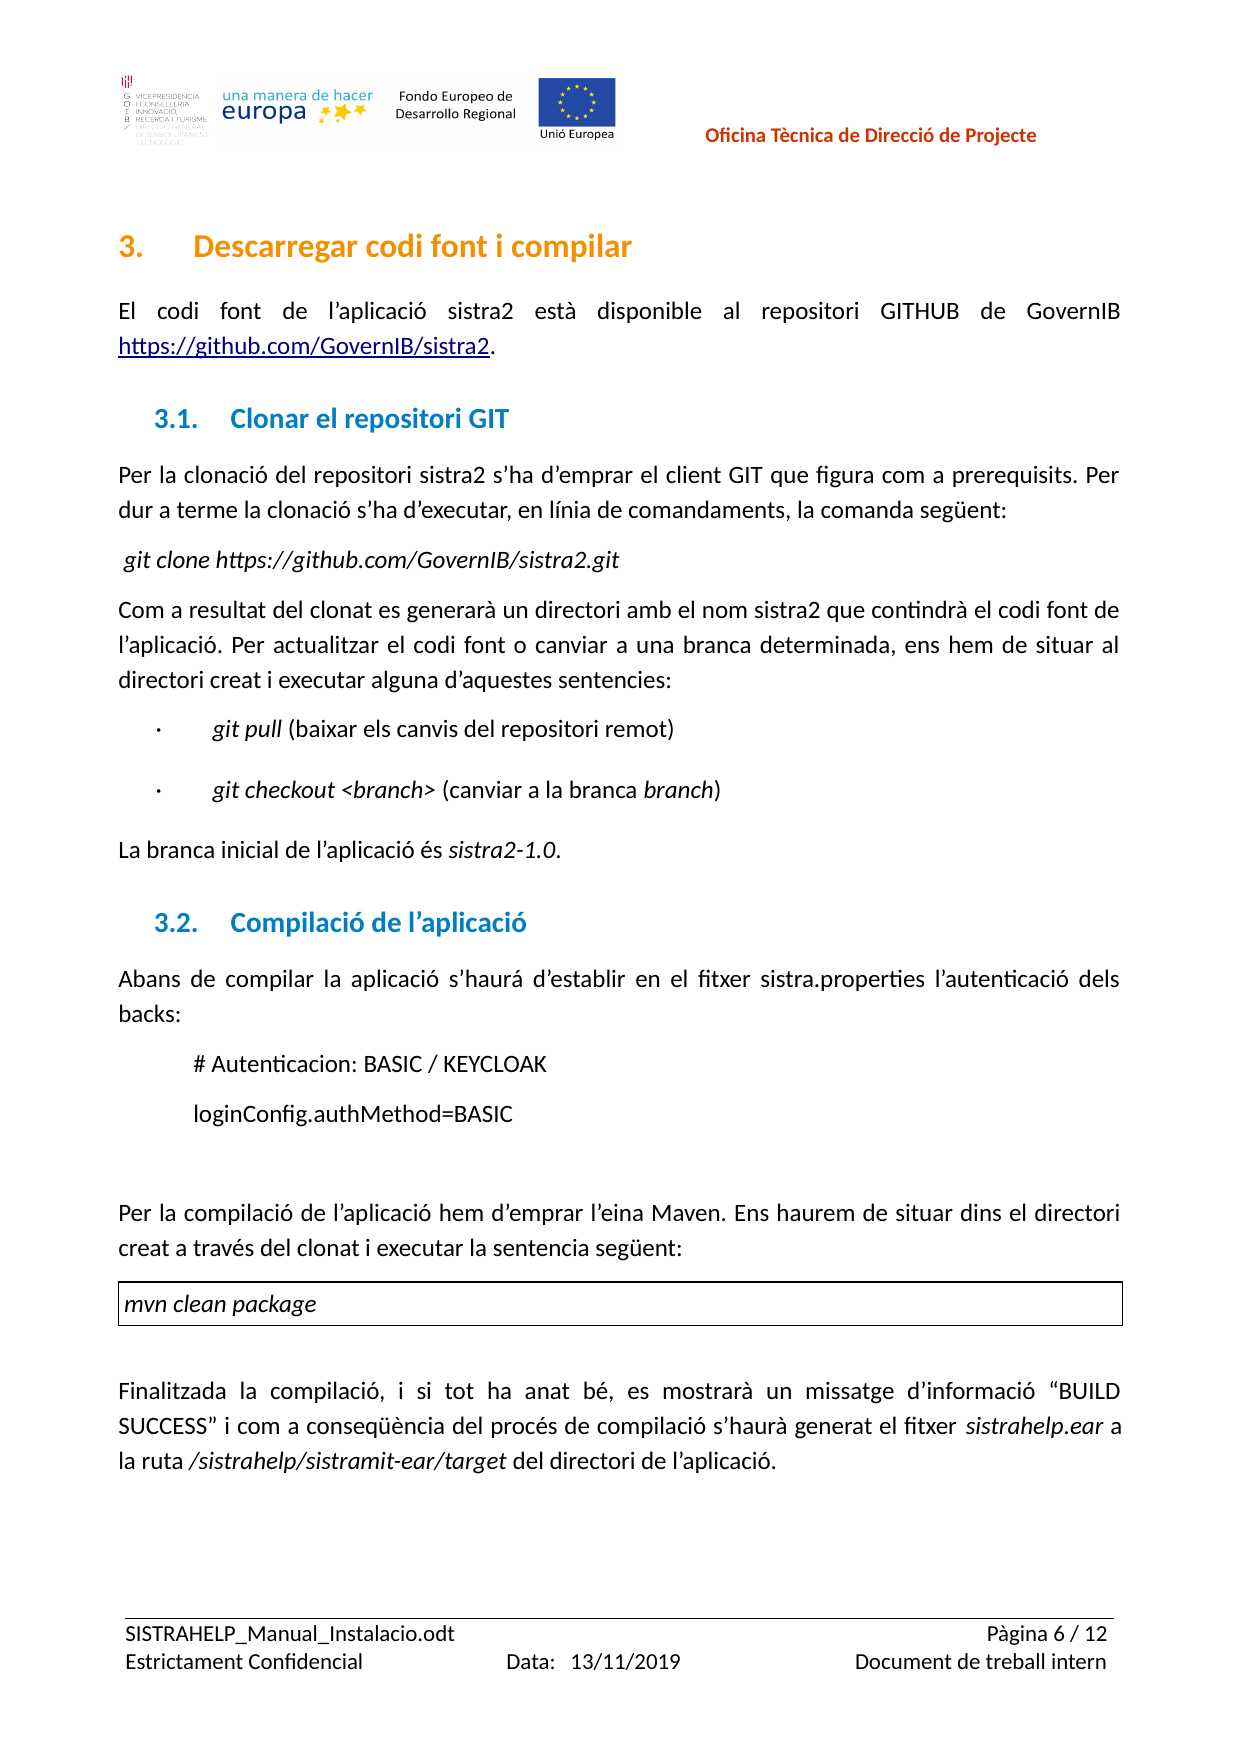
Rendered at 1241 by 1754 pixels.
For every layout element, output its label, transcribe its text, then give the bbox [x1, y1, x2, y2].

text La branca inicial de l’aplicació és sistra2-1.0. [118, 834, 1122, 864]
picture [219, 73, 621, 147]
subtitle Descarregar codi font i compilar [118, 225, 1122, 266]
text # Autenticacion: BASIC / KEYCLOAK [193, 1048, 1122, 1079]
text · git checkout <branch> (canviar a la branca branch) [155, 774, 1122, 804]
text Com a resultat del clonat es generarà un directori amb el nom sistra2 que contindrà el codi font de l’aplicació. Per actualitzar el codi font o canviar a una branca determinada, ens hem de situar al directori creat i executar alguna d’aquestes sentencies: [118, 594, 1122, 694]
table_header mvn clean package [119, 1283, 1122, 1324]
subtitle Clonar el repositori GIT [153, 400, 1122, 436]
text Abans de compilar la aplicació s’haurá d’establir en el fitxer sistra.properties l’autenticació dels backs: [118, 963, 1122, 1029]
text · git pull (baixar els canvis del repositori remot) [155, 713, 1122, 744]
text git clone https://github.com/GovernIB/sistra2.git [118, 544, 1122, 575]
text loginConfig.authMethod=BASIC [193, 1098, 1122, 1128]
text Per la clonació del repositori sistra2 s’ha d’emprar el client GIT que figura com a prerequisits. Per dur a terme la clonació s’ha d’executar, en línia de comandaments, la comanda següent: [118, 460, 1122, 525]
picture [118, 73, 213, 147]
subtitle Compilació de l’aplicació [153, 904, 1122, 940]
text Per la compilació de l’aplicació hem d’emprar l’eina Maven. Ens haurem de situar dins el directori creat a través del clonat i executar la sentencia següent: [118, 1197, 1122, 1262]
text El codi font de l’aplicació sistra2 està disponible al repositori GITHUB de GovernIB https://github.com/GovernIB/sistra2. [118, 295, 1122, 361]
text Finalitzada la compilació, i si tot ha anat bé, es mostrarà un missatge d’informació “BUILD SUCCESS” i com a conseqüència del procés de compilació s’haurà generat el fitxer sistrahelp.ear a la ruta /sistrahelp/sistramit-ear/target del directori de l’aplicació. [118, 1375, 1122, 1476]
